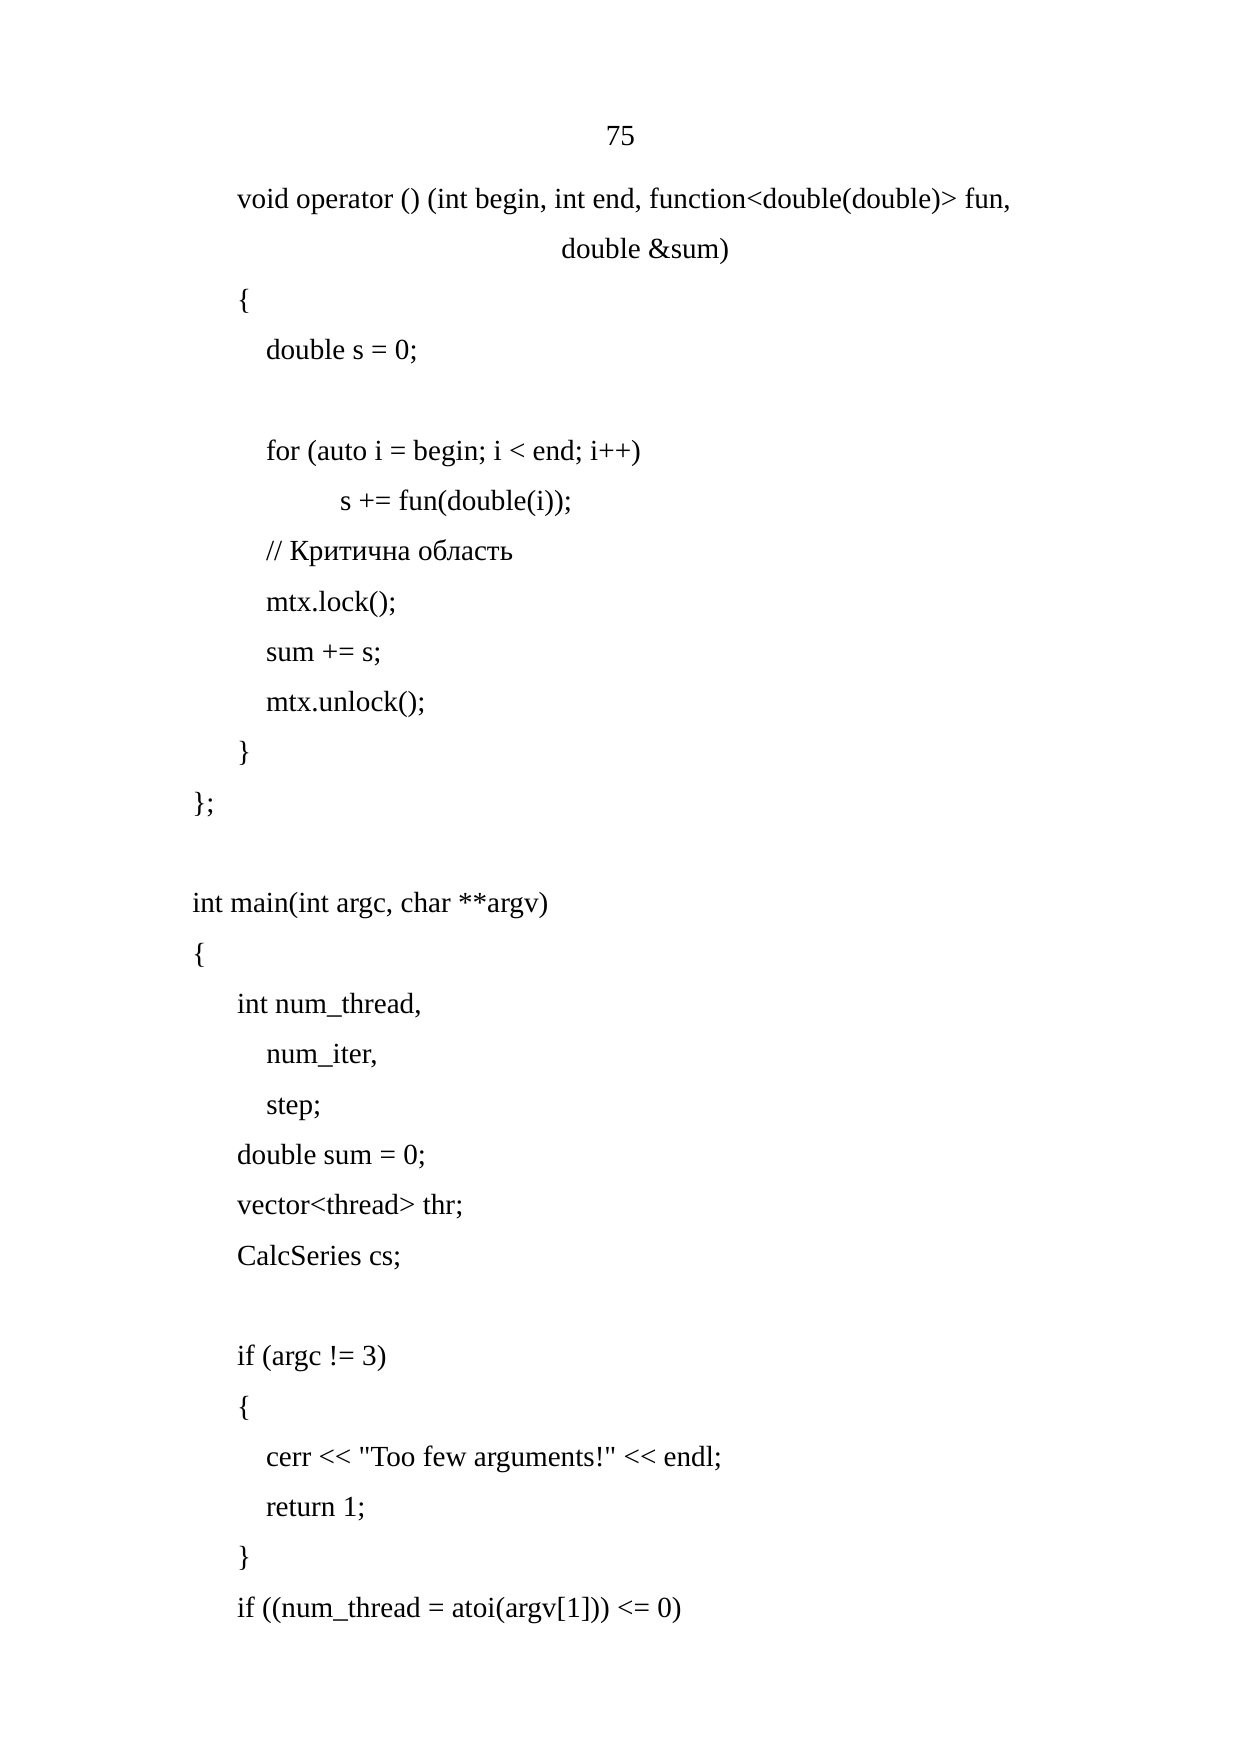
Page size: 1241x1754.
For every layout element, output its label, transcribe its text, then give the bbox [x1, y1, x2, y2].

text num_iter, [118, 1036, 1122, 1070]
text for (auto i = begin; i < end; i++) [118, 433, 1122, 466]
text if (argc != 3) [118, 1338, 1122, 1372]
text step; [118, 1087, 1122, 1120]
text vector<thread> thr; [118, 1187, 1122, 1221]
text int main(int argc, char **argv) [118, 886, 1122, 919]
text s += fun(double(i)); [118, 483, 1122, 517]
text { [118, 282, 1122, 315]
text cerr << "Too few arguments!" << endl; [118, 1439, 1122, 1472]
text { [118, 1389, 1122, 1422]
text } [118, 1539, 1122, 1573]
text mtx.unlock(); [118, 684, 1122, 718]
text double &sum) [118, 231, 1122, 265]
text return 1; [118, 1489, 1122, 1523]
text double sum = 0; [118, 1137, 1122, 1171]
text CalcSeries cs; [118, 1238, 1122, 1271]
text // Критична область [118, 533, 1122, 567]
text if ((num_thread = atoi(argv[1])) <= 0) [118, 1590, 1122, 1623]
text { [118, 936, 1122, 969]
text }; [118, 785, 1122, 818]
text double s = 0; [118, 332, 1122, 366]
text sum += s; [118, 634, 1122, 667]
text } [118, 734, 1122, 768]
text void operator () (int begin, int end, function<double(double)> fun, [118, 181, 1122, 215]
text int num_thread, [118, 986, 1122, 1020]
text mtx.lock(); [118, 584, 1122, 617]
